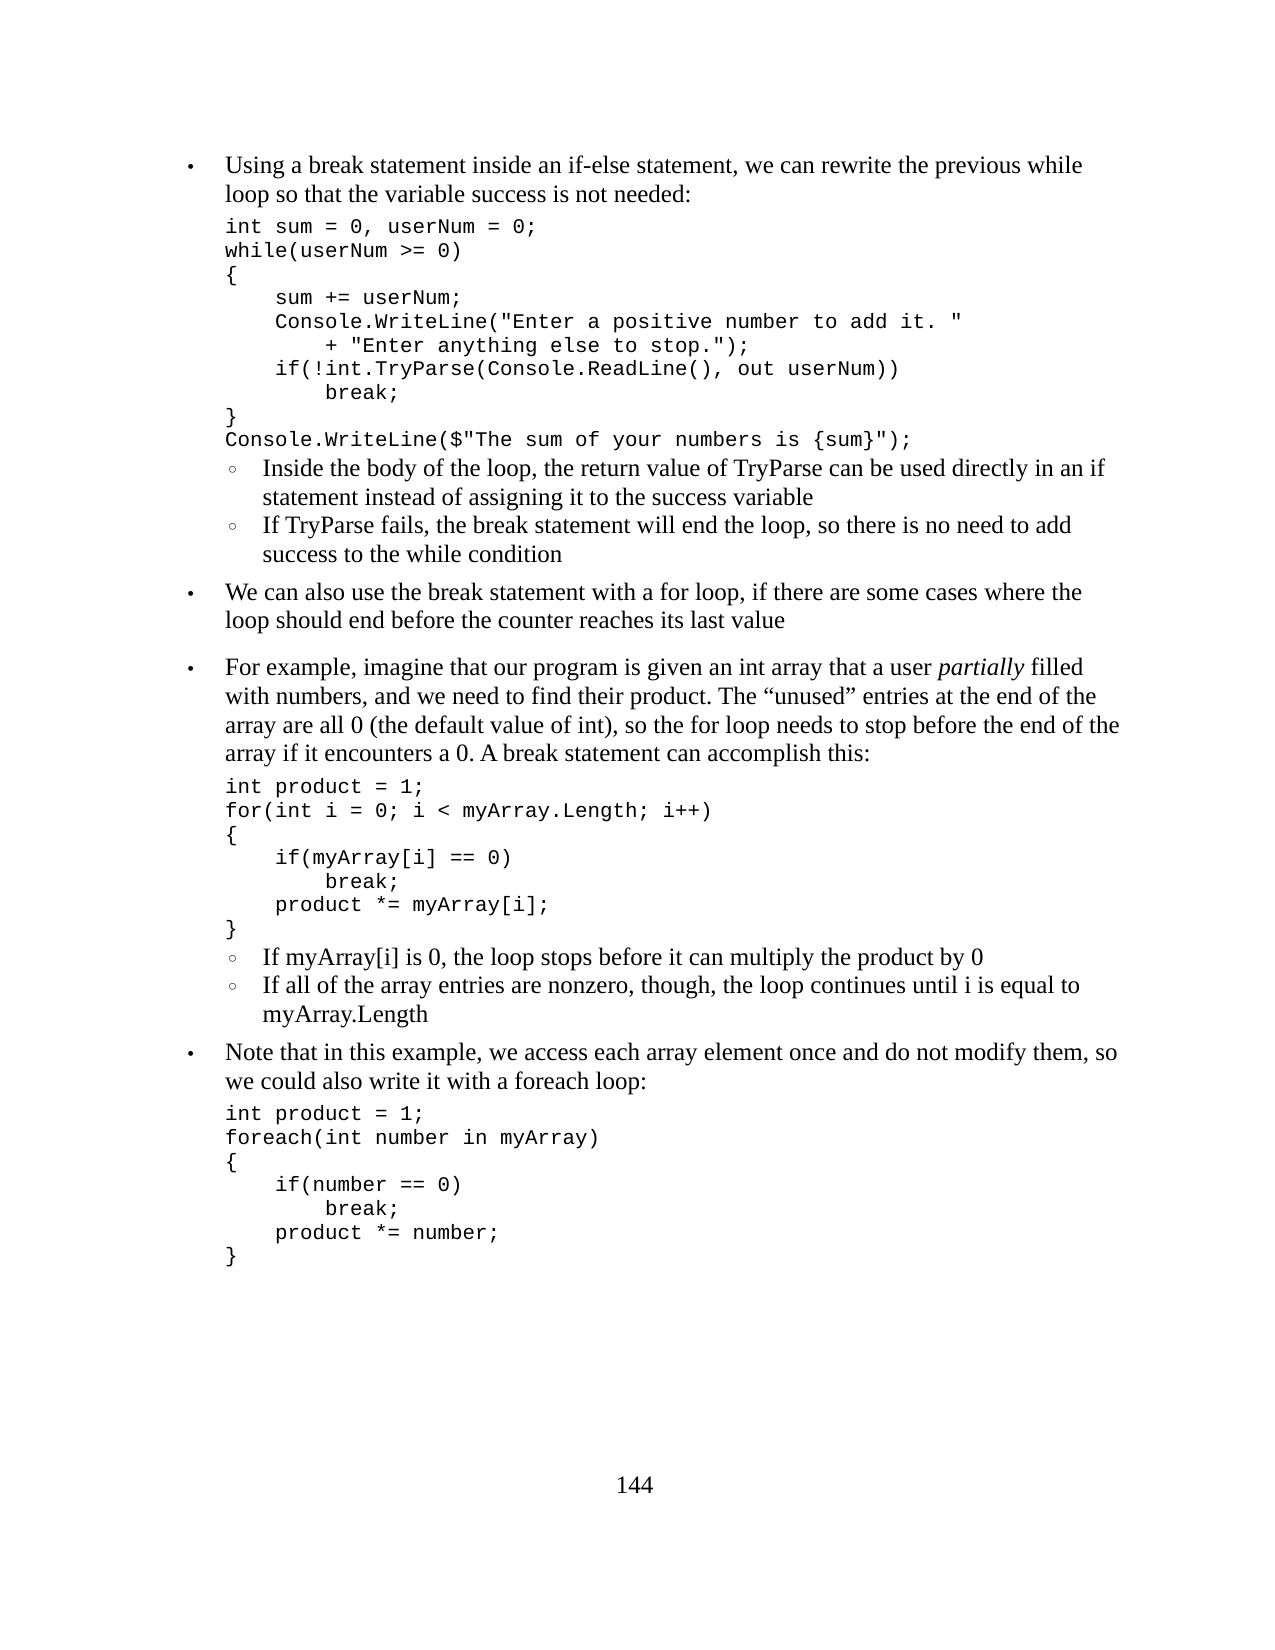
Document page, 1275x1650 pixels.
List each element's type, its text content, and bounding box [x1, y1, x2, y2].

list If all of the array entries are nonzero, though, the loop continues until i is equal to myArray.Length [225, 971, 1125, 1028]
list sum += userNum; [187, 287, 1125, 311]
list If myArray[i] is 0, the loop stops before it can multiply the product by 0 [225, 942, 1125, 971]
list if(!int.TryParse(Console.ReadLine(), out userNum)) [187, 358, 1125, 382]
list + "Enter anything else to stop."); [187, 335, 1125, 358]
list } [187, 1245, 1125, 1269]
list { [187, 1151, 1125, 1174]
list int sum = 0, userNum = 0; [187, 216, 1125, 240]
list Note that in this example, we access each array element once and do not modify them, so we could also write it with a foreach loop: [187, 1037, 1125, 1094]
list product *= myArray[i]; [187, 894, 1125, 918]
list break; [187, 1198, 1125, 1222]
list product *= number; [187, 1222, 1125, 1245]
list We can also use the break statement with a for loop, if there are some cases where the loop should end before the counter reaches its last value [187, 577, 1125, 634]
list Console.WriteLine("Enter a positive number to add it. " [187, 311, 1125, 335]
list For example, imagine that our program is given an int array that a user partially filled with numbers, and we need to find their product. The “unused” entries at the end of the array are all 0 (the default value of int), so the for loop needs to stop before the end of the array if it encounters a 0. A break statement can accomplish this: [187, 652, 1125, 767]
list break; [187, 382, 1125, 406]
list int product = 1; [187, 1103, 1125, 1127]
list int product = 1; [187, 776, 1125, 800]
list } [187, 406, 1125, 429]
list break; [187, 871, 1125, 894]
list if(myArray[i] == 0) [187, 847, 1125, 871]
list If TryParse fails, the break statement will end the loop, so there is no need to add success to the while condition [225, 510, 1125, 568]
list Inside the body of the loop, the return value of TryParse can be used directly in an if statement instead of assigning it to the success variable [225, 453, 1125, 510]
list foreach(int number in myArray) [187, 1127, 1125, 1151]
list Using a break statement inside an if-else statement, we can rewrite the previous while loop so that the variable success is not needed: [187, 150, 1125, 207]
list } [187, 918, 1125, 942]
list { [187, 823, 1125, 847]
list { [187, 264, 1125, 287]
list for(int i = 0; i < myArray.Length; i++) [187, 800, 1125, 823]
list Console.WriteLine($"The sum of your numbers is {sum}"); [187, 429, 1125, 453]
list while(userNum >= 0) [187, 240, 1125, 264]
list if(number == 0) [187, 1174, 1125, 1198]
